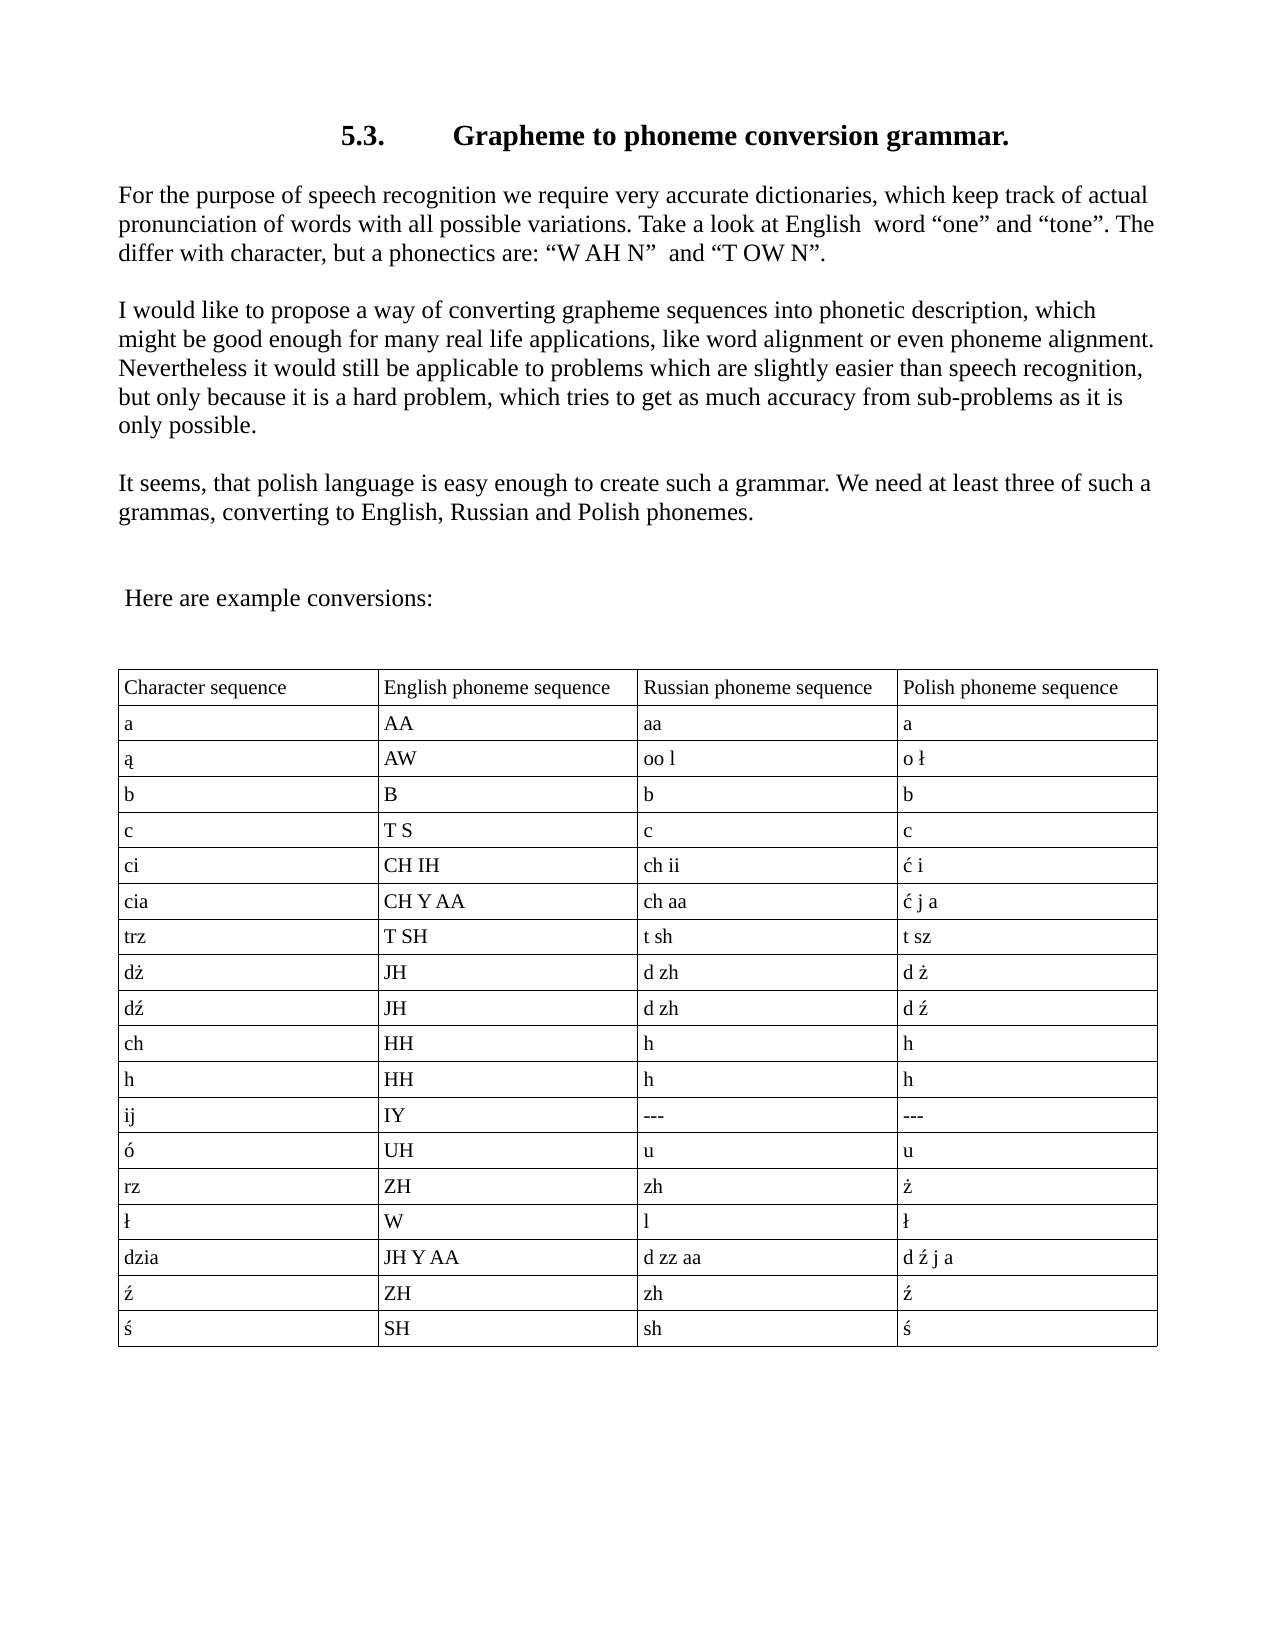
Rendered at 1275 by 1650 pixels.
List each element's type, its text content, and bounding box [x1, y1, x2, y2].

table_cell JH [379, 991, 637, 1025]
table_header Polish phoneme sequence [898, 670, 1157, 705]
table_cell zh [638, 1169, 897, 1203]
table_cell ś [119, 1311, 378, 1346]
table_cell ą [119, 741, 378, 776]
table_cell trz [119, 920, 378, 954]
table_cell T SH [379, 920, 637, 954]
table_cell t sh [638, 920, 897, 954]
table_cell JH Y AA [379, 1240, 637, 1275]
table_cell u [638, 1133, 897, 1168]
table_cell --- [638, 1098, 897, 1132]
text For the purpose of speech recognition we require very accurate dictionaries, which keep track of actual pronunciation of words with all possible variations. Take a look at English word “one” and “tone”. The differ with character, but a phonectics are: “W AH N” and “T OW N”. [118, 180, 1157, 267]
table_cell UH [379, 1133, 637, 1168]
table_cell zh [638, 1276, 897, 1310]
table_cell W [379, 1205, 637, 1239]
table_cell h [119, 1062, 378, 1097]
table_cell HH [379, 1026, 637, 1061]
text Nevertheless it would still be applicable to problems which are slightly easier than speech recognition, but only because it is a hard problem, which tries to get as much accuracy from sub-problems as it is only possible. [118, 353, 1157, 439]
table_cell d zh [638, 955, 897, 990]
table_cell b [638, 777, 897, 812]
table_cell dź [119, 991, 378, 1025]
table_cell --- [898, 1098, 1157, 1132]
table_cell a [119, 706, 378, 740]
table_cell B [379, 777, 637, 812]
table_cell ó [119, 1133, 378, 1168]
table_cell ć j a [898, 884, 1157, 918]
table_cell SH [379, 1311, 637, 1346]
text Here are example conversions: [118, 583, 1157, 612]
table_cell u [898, 1133, 1157, 1168]
table_cell ć i [898, 848, 1157, 883]
table_cell ch [119, 1026, 378, 1061]
table_cell IY [379, 1098, 637, 1132]
table_cell rz [119, 1169, 378, 1203]
table_cell AW [379, 741, 637, 776]
table_cell JH [379, 955, 637, 990]
table_cell ch aa [638, 884, 897, 918]
table_cell a [898, 706, 1157, 740]
table_cell dzia [119, 1240, 378, 1275]
table_cell h [638, 1026, 897, 1061]
table_cell dż [119, 955, 378, 990]
table_cell h [898, 1026, 1157, 1061]
table_cell ch ii [638, 848, 897, 883]
table_cell AA [379, 706, 637, 740]
table_cell ZH [379, 1276, 637, 1310]
table_cell c [898, 813, 1157, 847]
table_cell ź [119, 1276, 378, 1310]
table_cell h [898, 1062, 1157, 1097]
table_cell h [638, 1062, 897, 1097]
table_cell b [898, 777, 1157, 812]
table_cell ź [898, 1276, 1157, 1310]
table_cell d ż [898, 955, 1157, 990]
table_cell T S [379, 813, 637, 847]
table_cell c [638, 813, 897, 847]
table_cell l [638, 1205, 897, 1239]
table_cell b [119, 777, 378, 812]
table_header English phoneme sequence [379, 670, 637, 705]
table_cell ci [119, 848, 378, 883]
table_cell HH [379, 1062, 637, 1097]
table_cell ł [119, 1205, 378, 1239]
table_cell d ź j a [898, 1240, 1157, 1275]
table_cell CH IH [379, 848, 637, 883]
table_cell ś [898, 1311, 1157, 1346]
table_cell aa [638, 706, 897, 740]
table_cell t sz [898, 920, 1157, 954]
list Grapheme to phoneme conversion grammar. [193, 118, 1157, 152]
text It seems, that polish language is easy enough to create such a grammar. We need at least three of such a grammas, converting to English, Russian and Polish phonemes. [118, 468, 1157, 525]
table_cell d ź [898, 991, 1157, 1025]
table_header Character sequence [119, 670, 378, 705]
table_cell ZH [379, 1169, 637, 1203]
table_cell sh [638, 1311, 897, 1346]
table_cell d zh [638, 991, 897, 1025]
table_cell ż [898, 1169, 1157, 1203]
text I would like to propose a way of converting grapheme sequences into phonetic description, which might be good enough for many real life applications, like word alignment or even phoneme alignment. [118, 295, 1157, 353]
table_cell oo l [638, 741, 897, 776]
table_cell c [119, 813, 378, 847]
table_cell d zz aa [638, 1240, 897, 1275]
table_cell ł [898, 1205, 1157, 1239]
table_header Russian phoneme sequence [638, 670, 897, 705]
table_cell o ł [898, 741, 1157, 776]
table_cell ij [119, 1098, 378, 1132]
table_cell CH Y AA [379, 884, 637, 918]
table_cell cia [119, 884, 378, 918]
